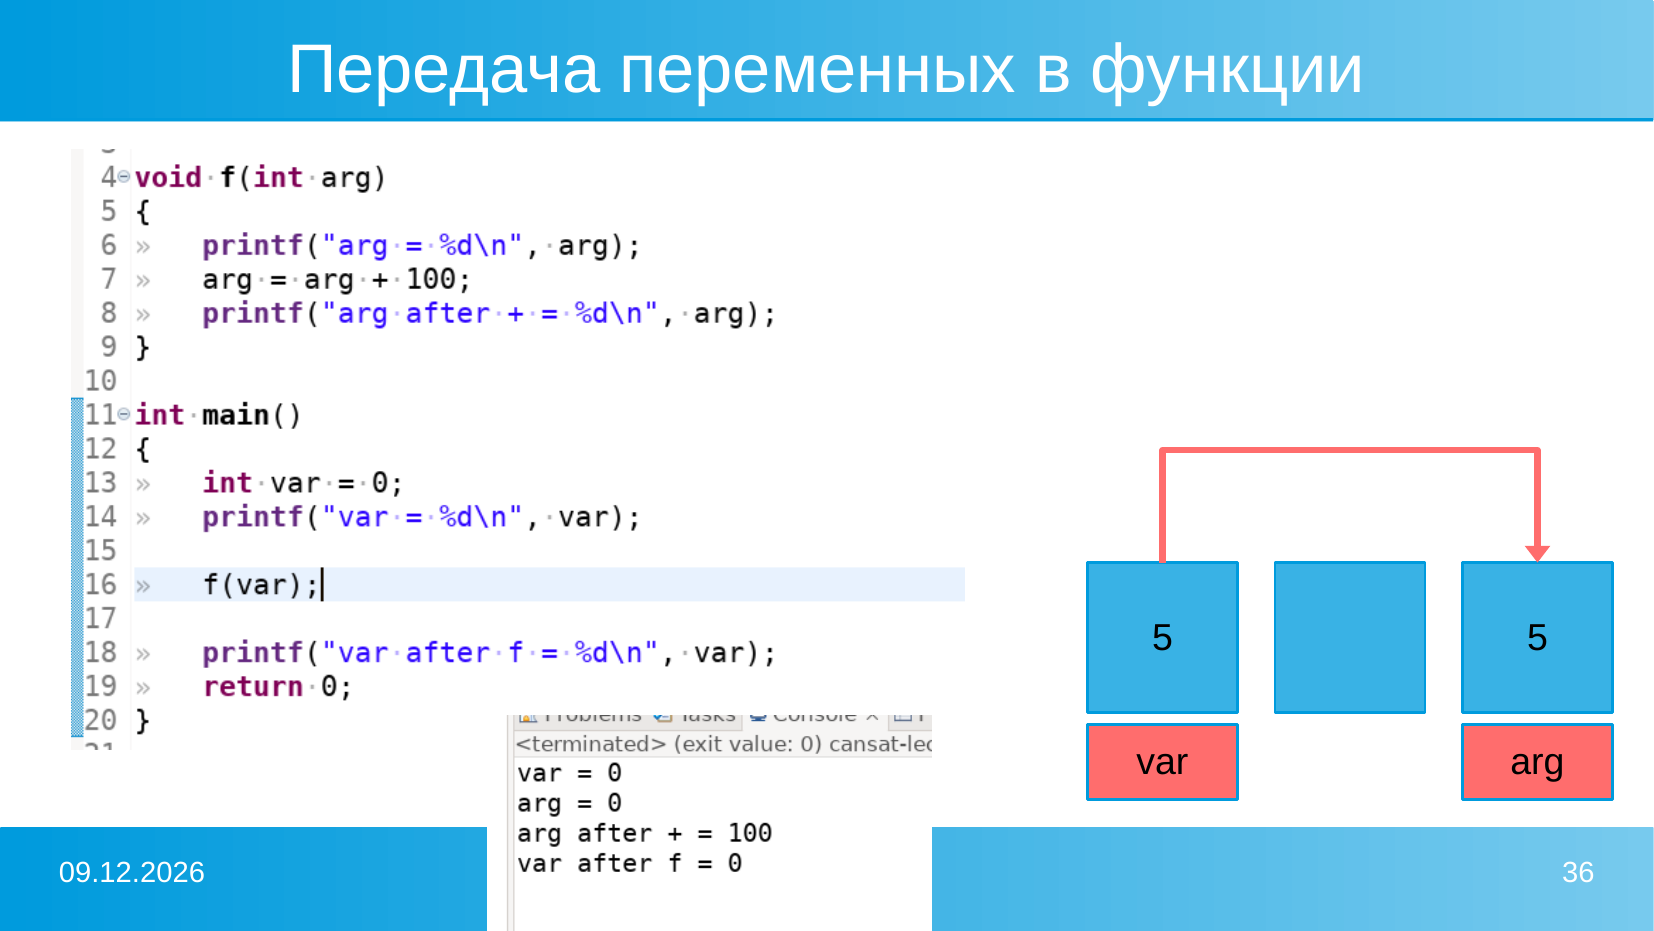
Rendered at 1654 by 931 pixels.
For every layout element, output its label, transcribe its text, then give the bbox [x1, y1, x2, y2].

text_box [1275, 562, 1426, 713]
text_box arg [1462, 724, 1613, 800]
title Передача переменных в функции [59, 29, 1595, 108]
text_box var [1087, 724, 1238, 800]
text_box 5 [1462, 562, 1613, 713]
picture [71, 149, 965, 931]
text_box 5 [1087, 562, 1238, 713]
